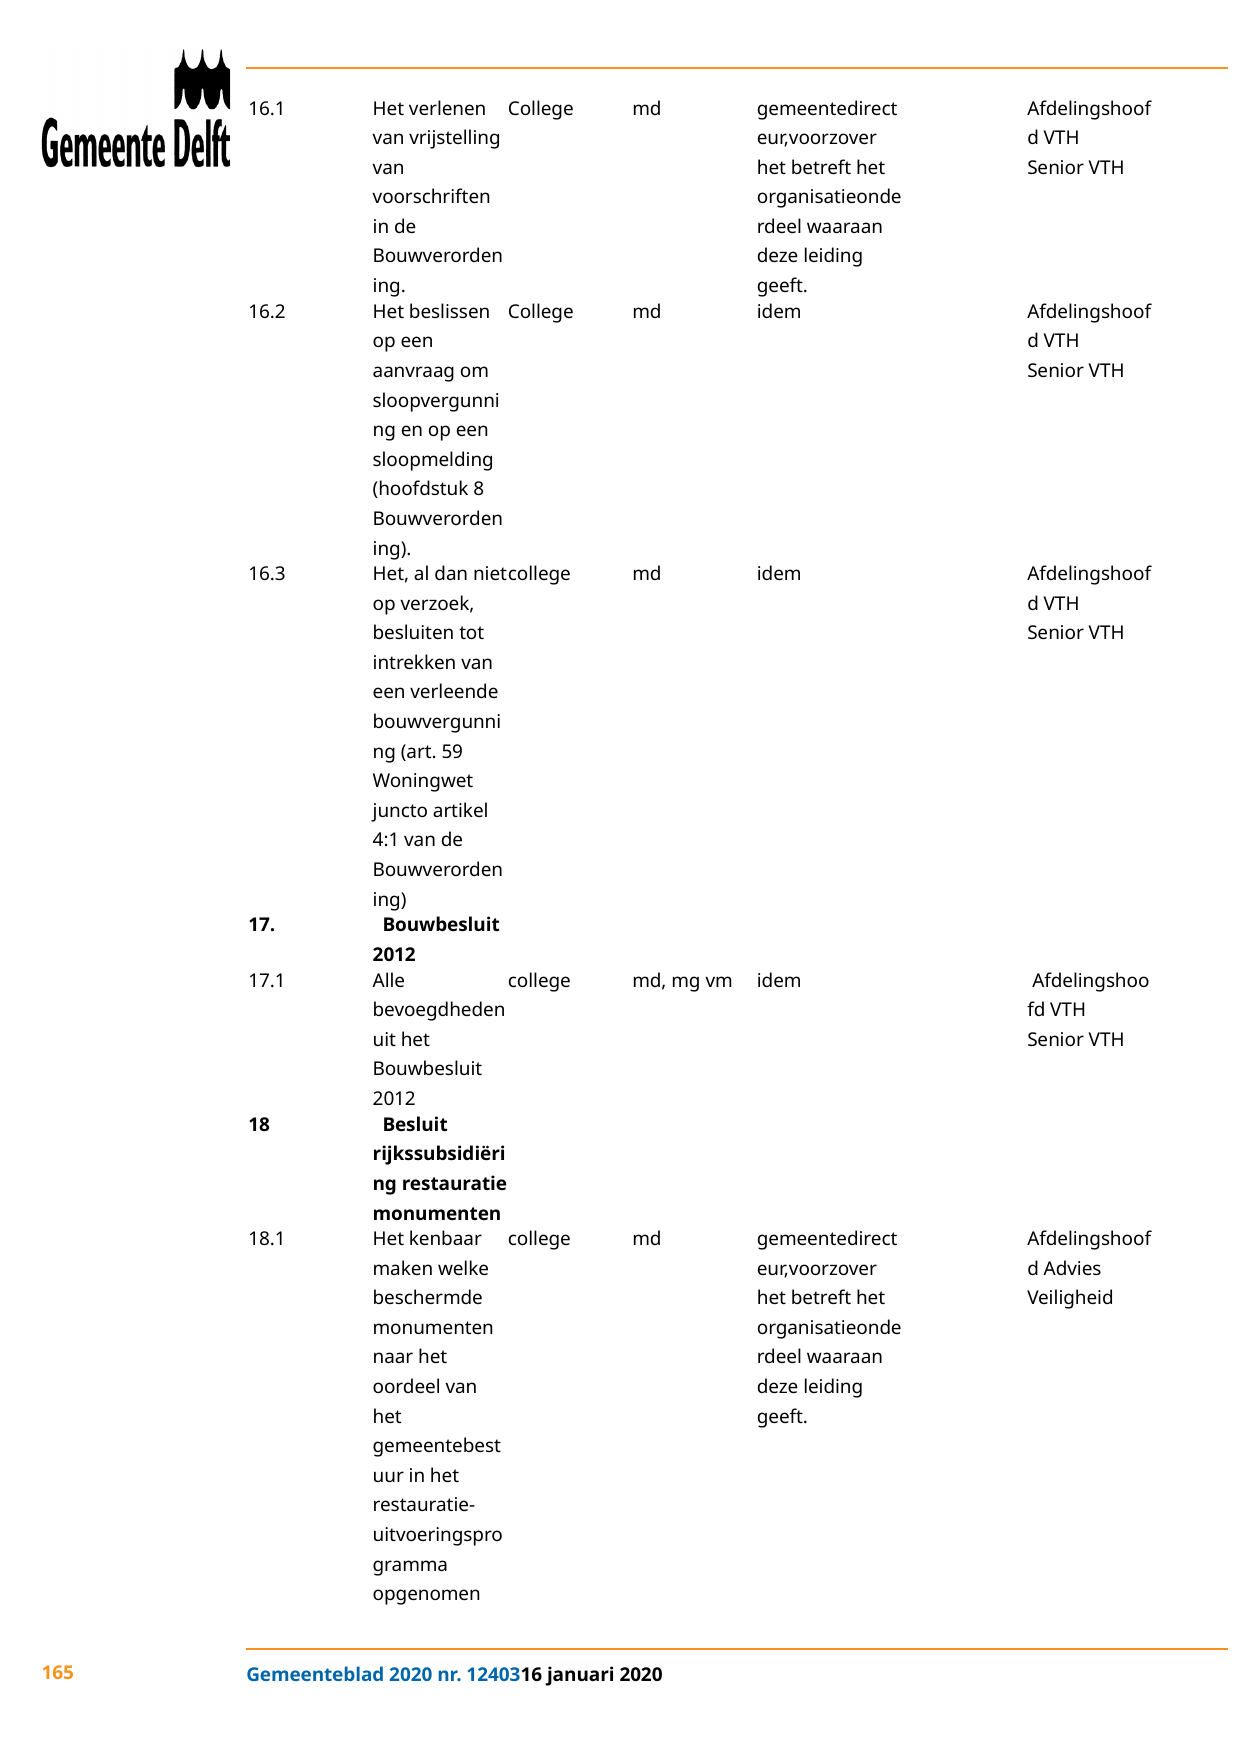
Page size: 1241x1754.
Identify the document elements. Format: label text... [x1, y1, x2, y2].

table_cell idem [757, 967, 903, 1111]
table_cell 17. [248, 912, 372, 967]
table_cell 17.1 [248, 967, 372, 1111]
table_cell 18 [248, 1111, 372, 1225]
table_cell idem [757, 560, 903, 912]
table_cell 16.1 [248, 95, 372, 298]
table_cell [632, 1111, 757, 1225]
table_cell [757, 912, 903, 967]
table_cell [903, 912, 1027, 967]
table_cell Besluit rijkssubsidiëring restauratie monumenten [373, 1111, 508, 1225]
table_cell [903, 1225, 1027, 1606]
table_cell [508, 1111, 632, 1225]
table_cell Het, al dan niet op verzoek, besluiten tot intrekken van een verleende bouwvergunning (art. 59 Woningwet juncto artikel 4:1 van de Bouwverordening) [373, 560, 508, 912]
table_cell md [632, 95, 757, 298]
table_cell [1027, 912, 1152, 967]
picture [41, 47, 231, 172]
table_cell [632, 912, 757, 967]
table_cell college [508, 967, 632, 1111]
table_cell Afdelingshoofd VTH Senior VTH [1027, 967, 1152, 1111]
table_cell [903, 967, 1027, 1111]
table_cell md, mg vm [632, 967, 757, 1111]
table_cell gemeentedirecteur,voorzover het betreft het organisatieonderdeel waaraan deze leiding geeft. [757, 95, 903, 298]
table_cell idem [757, 298, 903, 560]
table_cell college [508, 560, 632, 912]
table_cell [903, 95, 1027, 298]
table_cell gemeentedirecteur,voorzover het betreft het organisatieonderdeel waaraan deze leiding geeft. [757, 1225, 903, 1606]
table_cell md [632, 560, 757, 912]
table_cell Het verlenen van vrijstelling van voorschriften in de Bouwverordening. [373, 95, 508, 298]
table_cell md [632, 298, 757, 560]
table_cell Het beslissen op een aanvraag om sloopvergunning en op een sloopmelding (hoofdstuk 8 Bouwverordening). [373, 298, 508, 560]
table_cell [903, 298, 1027, 560]
table_cell 16.2 [248, 298, 372, 560]
table_cell Afdelingshoofd VTH Senior VTH [1027, 298, 1152, 560]
table_cell College [508, 298, 632, 560]
table_cell [903, 1111, 1027, 1225]
table_cell 16.3 [248, 560, 372, 912]
table_cell Alle bevoegdheden uit het Bouwbesluit 2012 [373, 967, 508, 1111]
table_cell [508, 912, 632, 967]
table_cell Afdelingshoofd VTH Senior VTH [1027, 560, 1152, 912]
table_cell md [632, 1225, 757, 1606]
table_cell [903, 560, 1027, 912]
table_cell College [508, 95, 632, 298]
table_cell Het kenbaar maken welke beschermde monumenten naar het oordeel van het gemeentebestuur in het restauratie-uitvoeringsprogramma opgenomen [373, 1225, 508, 1606]
table_cell [757, 1111, 903, 1225]
table_cell [1027, 1111, 1152, 1225]
table_cell college [508, 1225, 632, 1606]
table_cell Afdelingshoofd Advies Veiligheid [1027, 1225, 1152, 1606]
table_cell 18.1 [248, 1225, 372, 1606]
table_cell Bouwbesluit 2012 [373, 912, 508, 967]
table_cell Afdelingshoofd VTH Senior VTH [1027, 95, 1152, 298]
